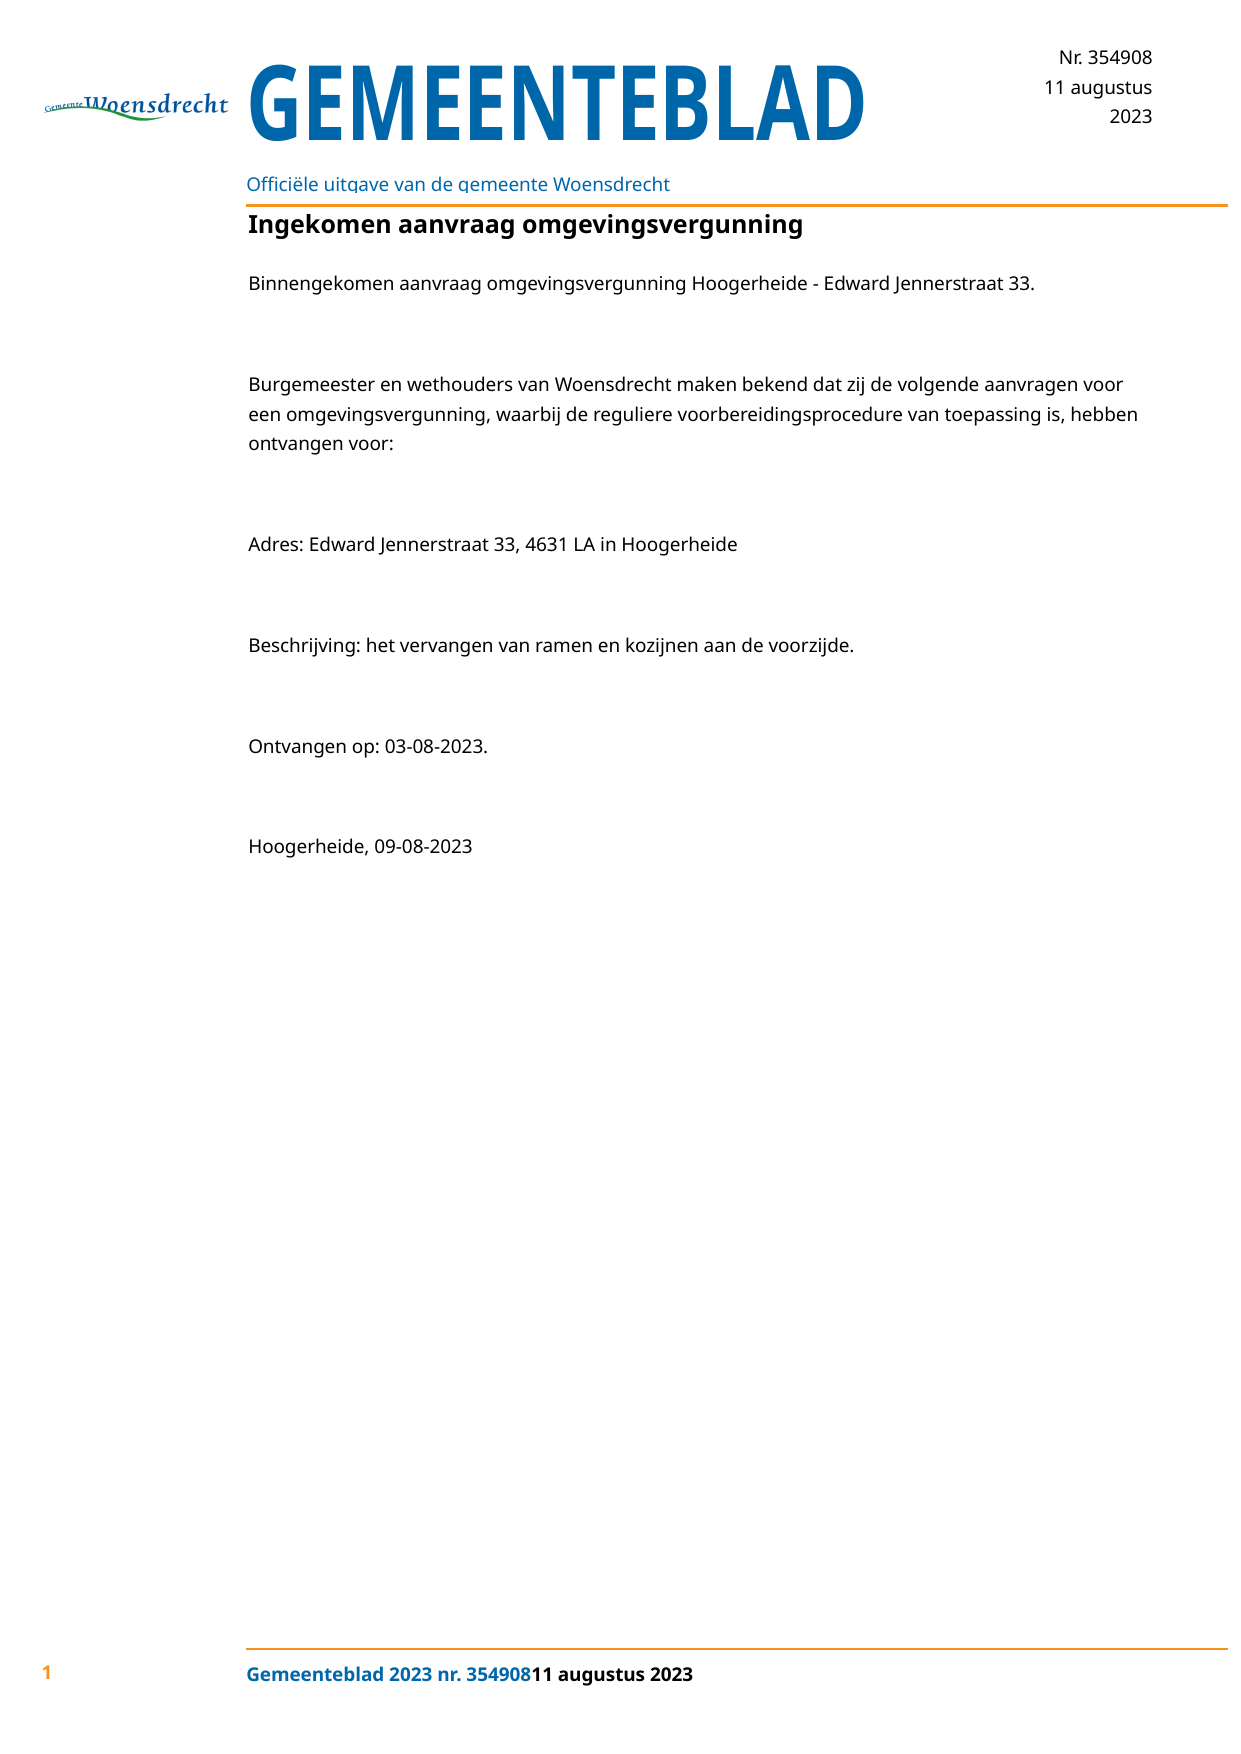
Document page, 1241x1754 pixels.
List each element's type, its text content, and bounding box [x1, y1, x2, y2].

text Ontvangen op: 03-08-2023. [248, 733, 1152, 758]
text Ingekomen aanvraag omgevingsvergunning [248, 207, 1152, 241]
text Hoogerheide, 09-08-2023 [248, 834, 1152, 859]
text Burgemeester en wethouders van Woensdrecht maken bekend dat zij de volgende aanvragen voor een omgevingsvergunning, waarbij de reguliere voorbereidingsprocedure van toepassing is, hebben ontvangen voor: [248, 371, 1152, 456]
text Binnengekomen aanvraag omgevingsvergunning Hoogerheide - Edward Jennerstraat 33. [248, 270, 1152, 296]
text Beschrijving: het vervangen van ramen en kozijnen aan de voorzijde. [248, 632, 1152, 658]
text Adres: Edward Jennerstraat 33, 4631 LA in Hoogerheide [248, 531, 1152, 557]
picture [41, 47, 231, 172]
